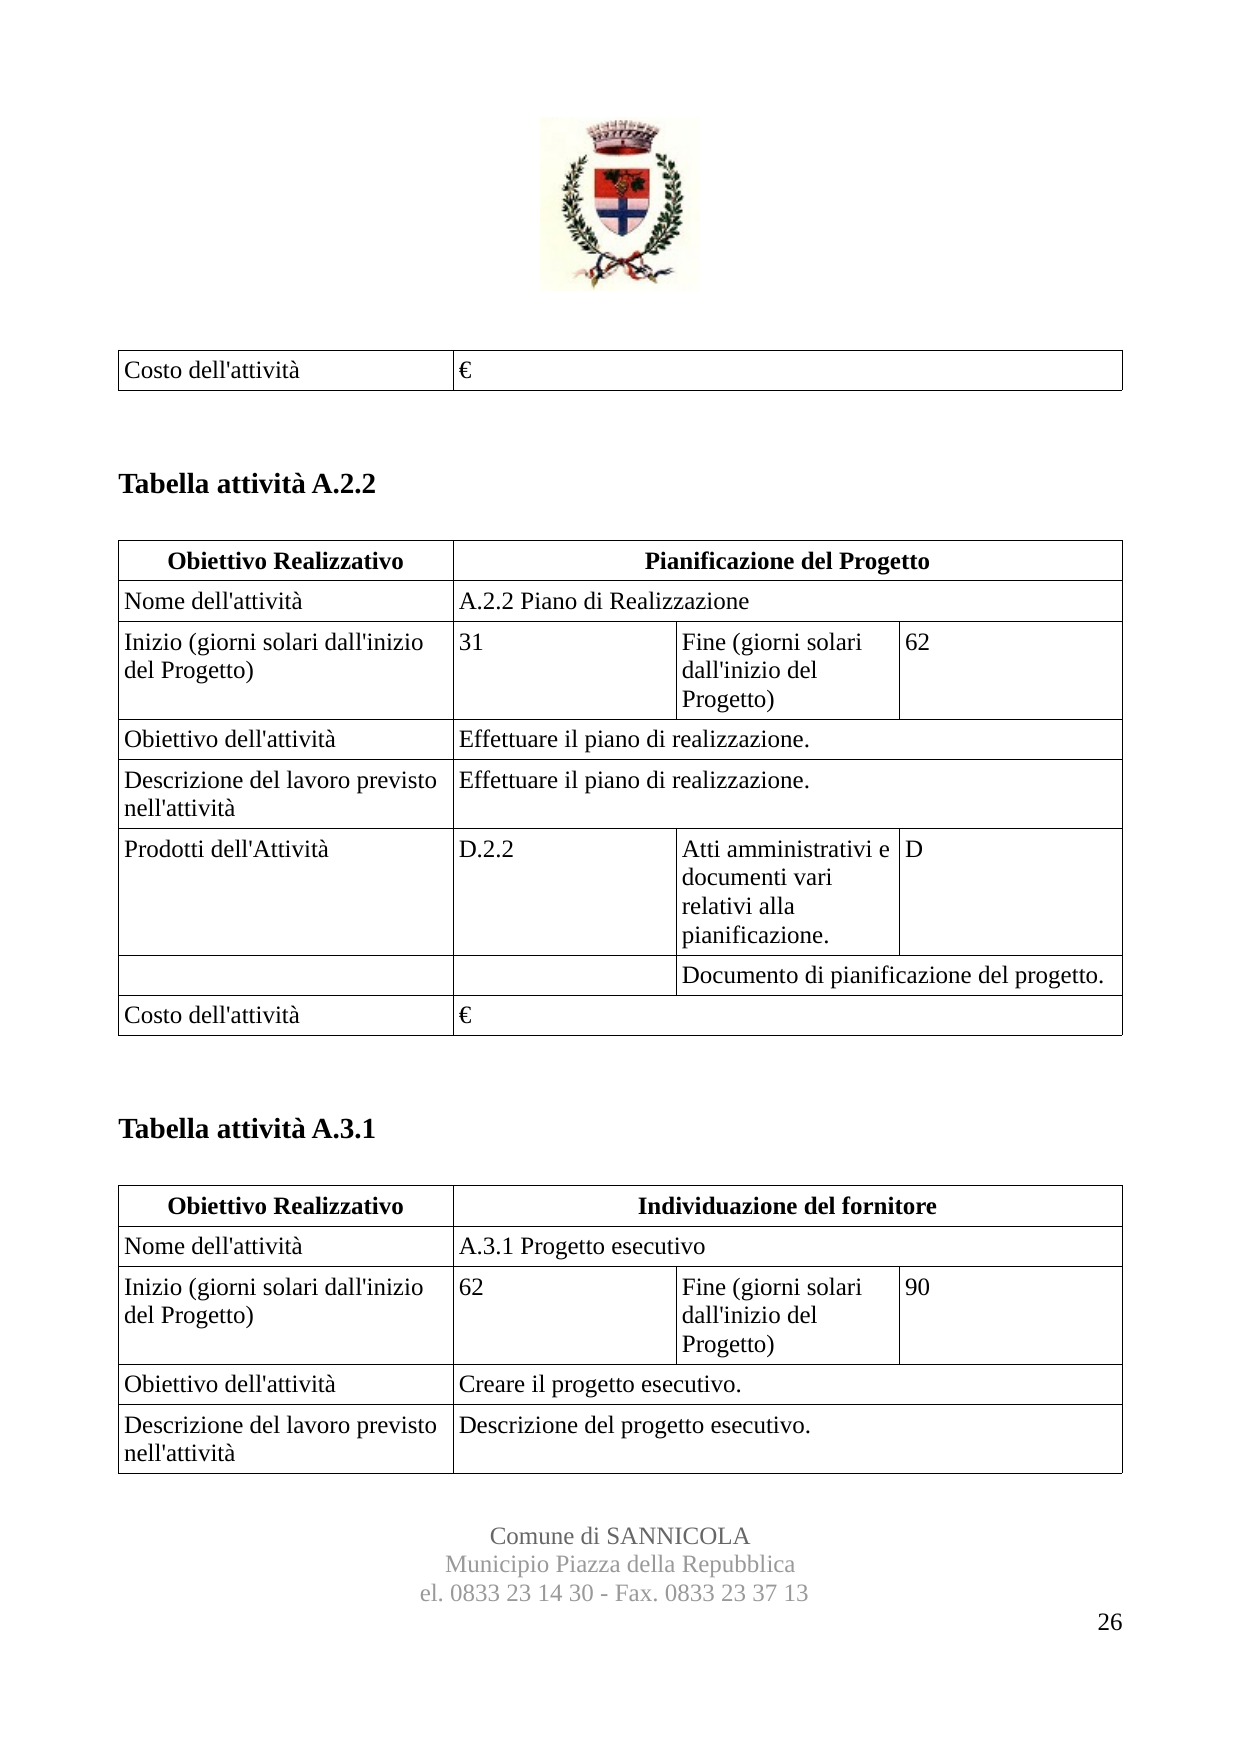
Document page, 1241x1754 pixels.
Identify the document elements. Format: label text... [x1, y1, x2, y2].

table_header Pianificazione del Progetto [454, 541, 1122, 580]
table_cell Obiettivo dell'attività [119, 720, 453, 759]
table_cell Documento di pianificazione del progetto. [677, 956, 1122, 995]
table_cell Obiettivo dell'attività [119, 1365, 453, 1404]
table_cell Nome dell'attività [119, 1227, 453, 1266]
table_cell Descrizione del lavoro previsto nell'attività [119, 1405, 453, 1473]
table_cell [119, 956, 453, 995]
table_cell Costo dell'attività [119, 996, 453, 1035]
table_cell Nome dell'attività [119, 581, 453, 621]
table_cell Fine (giorni solari dall'inizio del Progetto) [677, 1267, 899, 1364]
table_cell Descrizione del lavoro previsto nell'attività [119, 760, 453, 828]
picture [540, 117, 700, 291]
table_header Individuazione del fornitore [454, 1186, 1122, 1226]
table_cell 62 [454, 1267, 676, 1364]
table_cell Costo dell'attività [119, 351, 453, 390]
table_cell Descrizione del progetto esecutivo. [454, 1405, 1122, 1473]
table_cell Fine (giorni solari dall'inizio del Progetto) [677, 622, 899, 718]
table_cell D.2.2 [454, 829, 676, 954]
table_cell € [454, 351, 1122, 390]
table_cell Effettuare il piano di realizzazione. [454, 720, 1122, 759]
text Tabella attività A.3.1 [118, 1111, 1122, 1144]
table_cell Prodotti dell'Attività [119, 829, 453, 954]
table_cell A.2.2 Piano di Realizzazione [454, 581, 1122, 621]
table_cell Atti amministrativi e documenti vari relativi alla pianificazione. [677, 829, 899, 954]
table_header Obiettivo Realizzativo [119, 1186, 453, 1226]
table_cell [454, 956, 676, 995]
table_cell 62 [900, 622, 1122, 718]
table_cell 90 [900, 1267, 1122, 1364]
table_cell Inizio (giorni solari dall'inizio del Progetto) [119, 622, 453, 718]
text Tabella attività A.2.2 [118, 466, 1122, 499]
table_cell A.3.1 Progetto esecutivo [454, 1227, 1122, 1266]
table_cell D [900, 829, 1122, 954]
table_cell € [454, 996, 1122, 1035]
table_cell 31 [454, 622, 676, 718]
table_cell Effettuare il piano di realizzazione. [454, 760, 1122, 828]
table_header Obiettivo Realizzativo [119, 541, 453, 580]
table_cell Inizio (giorni solari dall'inizio del Progetto) [119, 1267, 453, 1364]
table_cell Creare il progetto esecutivo. [454, 1365, 1122, 1404]
